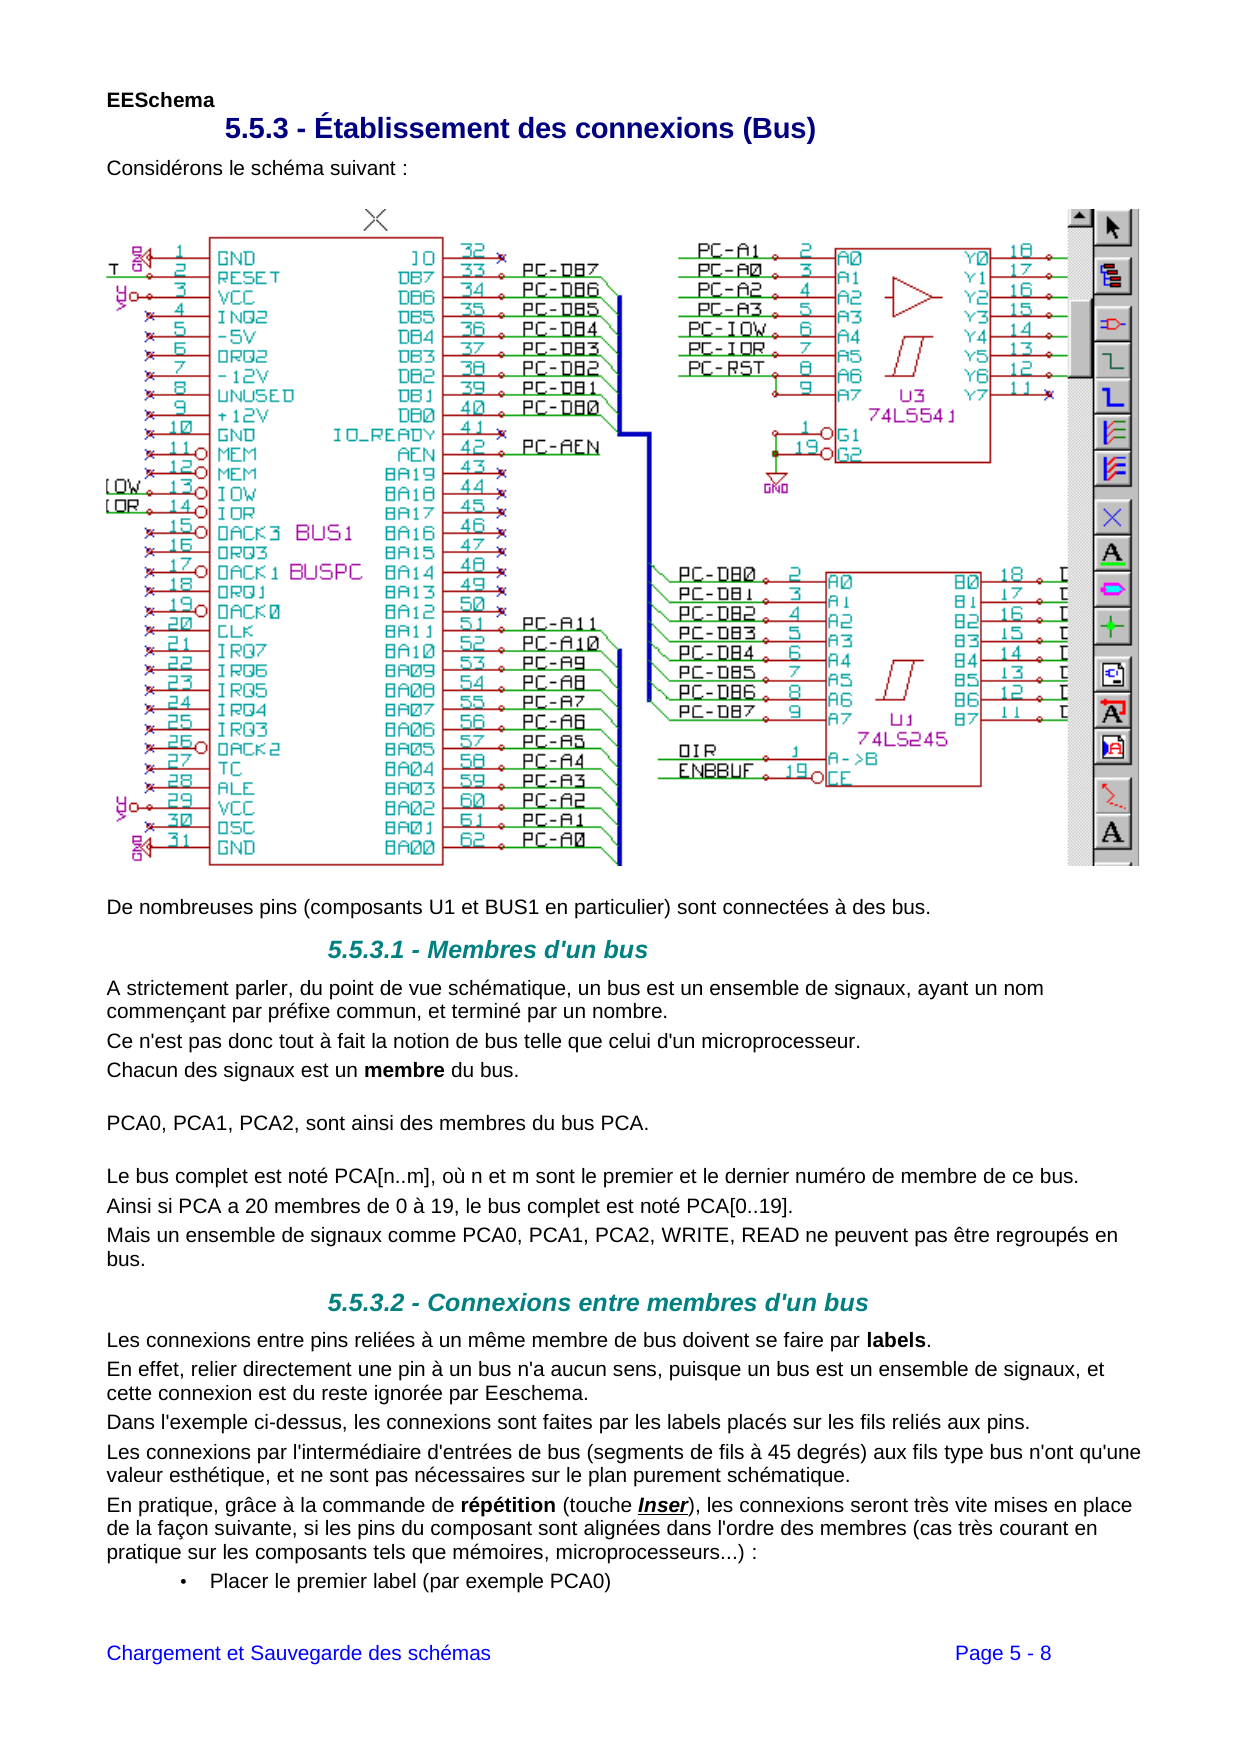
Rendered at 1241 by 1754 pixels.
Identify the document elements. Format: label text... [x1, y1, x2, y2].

text Chacun des signaux est un membre du bus. [106, 1059, 1151, 1082]
text Le bus complet est noté PCA[n..m], où n et m sont le premier et le dernier numéro de membre de ce bus. [106, 1165, 1151, 1188]
text Considérons le schéma suivant : [106, 156, 1151, 180]
text Les connexions entre pins reliées à un même membre de bus doivent se faire par labels. [106, 1328, 1151, 1352]
text PCA0, PCA1, PCA2, sont ainsi des membres du bus PCA. [106, 1112, 1151, 1135]
subtitle Établissement des connexions (Bus) [224, 112, 1151, 144]
text Mais un ensemble de signaux comme PCA0, PCA1, PCA2, WRITE, READ ne peuvent pas être regroupés en bus. [106, 1224, 1151, 1271]
text En effet, relier directement une pin à un bus n'a aucun sens, puisque un bus est un ensemble de signaux, et cette connexion est du reste ignorée par Eeschema. [106, 1358, 1151, 1405]
text Ce n'est pas donc tout à fait la notion de bus telle que celui d'un microprocesseur. [106, 1029, 1151, 1053]
text A strictement parler, du point de vue schématique, un bus est un ensemble de signaux, ayant un nom commençant par préfixe commun, et terminé par un nombre. [106, 976, 1151, 1023]
subtitle Membres d'un bus [254, 936, 1151, 964]
text De nombreuses pins (composants U1 et BUS1 en particulier) sont connectées à des bus. [106, 895, 1151, 919]
list Placer le premier label (par exemple PCA0) [180, 1570, 1151, 1593]
text Dans l'exemple ci-dessus, les connexions sont faites par les labels placés sur les fils reliés aux pins. [106, 1411, 1151, 1434]
text Ainsi si PCA a 20 membres de 0 à 19, le bus complet est noté PCA[0..19]. [106, 1194, 1151, 1218]
text Les connexions par l'intermédiaire d'entrées de bus (segments de fils à 45 degrés) aux fils type bus n'ont qu'une valeur esthétique, et ne sont pas nécessaires sur le plan purement schématique. [106, 1440, 1151, 1487]
subtitle Connexions entre membres d'un bus [254, 1288, 1151, 1316]
text En pratique, grâce à la commande de répétition (touche Inser), les connexions seront très vite mises en place de la façon suivante, si les pins du composant sont alignées dans l'ordre des membres (cas très courant en pratique sur les composants tels que mémoires, microprocesseurs...) : [106, 1493, 1151, 1564]
